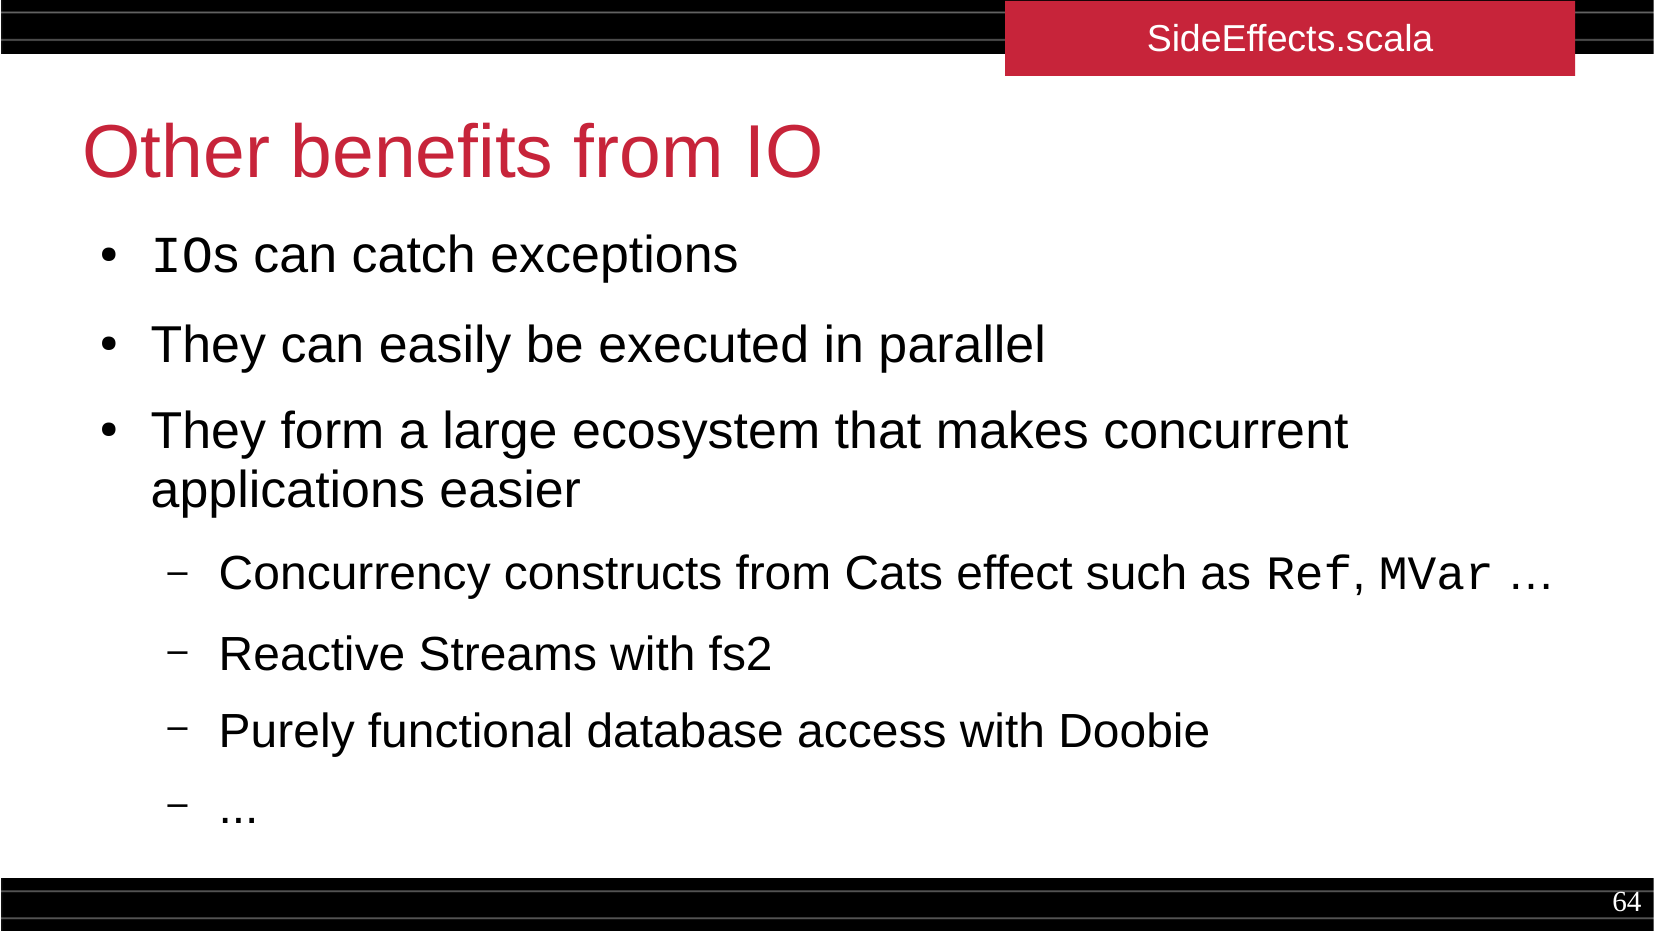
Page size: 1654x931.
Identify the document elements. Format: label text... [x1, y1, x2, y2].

list IOs can catch exceptions They can easily be executed in parallel They form a large ecosystem that makes concurrent applications easier Concurrency constructs from Cats effect such as Ref, MVar … Reactive Streams with fs2 Purely functional database access with Doobie ... [82, 225, 1571, 856]
picture [1, 878, 1654, 931]
picture [1576, 0, 1654, 54]
picture [1, 0, 1005, 54]
text_box SideEffects.scala [1005, 0, 1576, 76]
title Other benefits from IO [82, 92, 1571, 211]
